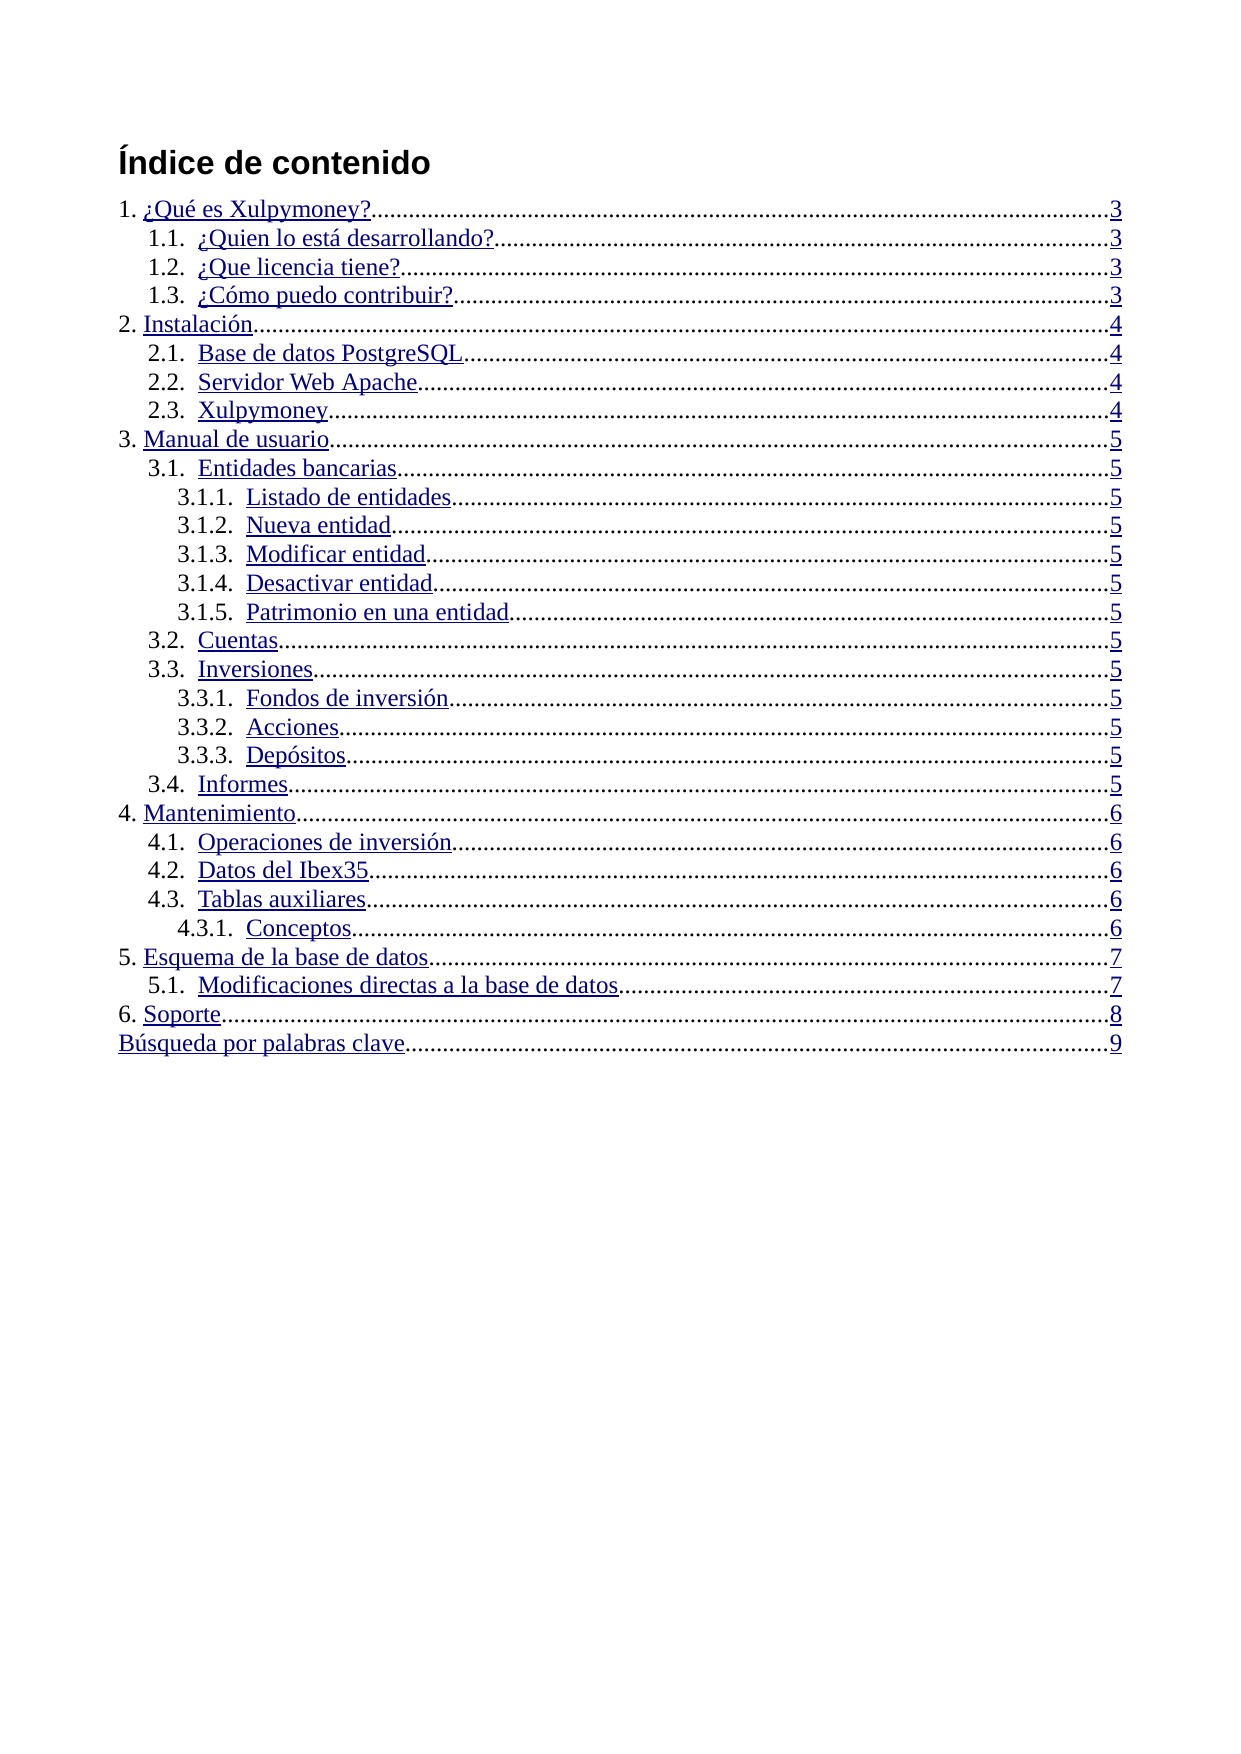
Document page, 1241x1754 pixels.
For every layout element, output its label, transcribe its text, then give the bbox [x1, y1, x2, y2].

text 4.3. Tablas auxiliares 6 [148, 884, 1122, 913]
text Búsqueda por palabras clave 9 [118, 1028, 1122, 1057]
subtitle Índice de contenido [118, 143, 1122, 182]
text 6. Soporte 8 [118, 999, 1122, 1028]
text 1. ¿Qué es Xulpymoney? 3 [118, 194, 1122, 223]
text 2. Instalación 4 [118, 309, 1122, 338]
text 4. Mantenimiento 6 [118, 798, 1122, 827]
text 4.1. Operaciones de inversión 6 [148, 827, 1122, 855]
text 3.1.1. Listado de entidades 5 [177, 482, 1122, 510]
text 2.1. Base de datos PostgreSQL 4 [148, 338, 1122, 367]
text 3.1. Entidades bancarias 5 [148, 453, 1122, 482]
text 3. Manual de usuario 5 [118, 424, 1122, 453]
text 4.2. Datos del Ibex35 6 [148, 855, 1122, 884]
text 5.1. Modificaciones directas a la base de datos 7 [148, 970, 1122, 999]
text 3.1.5. Patrimonio en una entidad 5 [177, 597, 1122, 625]
text 3.3.1. Fondos de inversión 5 [177, 683, 1122, 712]
text 3.2. Cuentas 5 [148, 625, 1122, 654]
text 3.1.3. Modificar entidad 5 [177, 539, 1122, 568]
text 2.3. Xulpymoney 4 [148, 395, 1122, 424]
text 5. Esquema de la base de datos 7 [118, 942, 1122, 970]
text 1.2. ¿Que licencia tiene? 3 [148, 252, 1122, 280]
text 3.3.2. Acciones 5 [177, 712, 1122, 740]
text 3.1.4. Desactivar entidad 5 [177, 568, 1122, 597]
text 3.1.2. Nueva entidad 5 [177, 510, 1122, 539]
text 1.1. ¿Quien lo está desarrollando? 3 [148, 223, 1122, 252]
text 3.4. Informes 5 [148, 769, 1122, 798]
text 1.3. ¿Cómo puedo contribuir? 3 [148, 280, 1122, 309]
text 2.2. Servidor Web Apache 4 [148, 367, 1122, 395]
text 4.3.1. Conceptos 6 [177, 913, 1122, 942]
text 3.3.3. Depósitos 5 [177, 740, 1122, 769]
text 3.3. Inversiones 5 [148, 654, 1122, 683]
